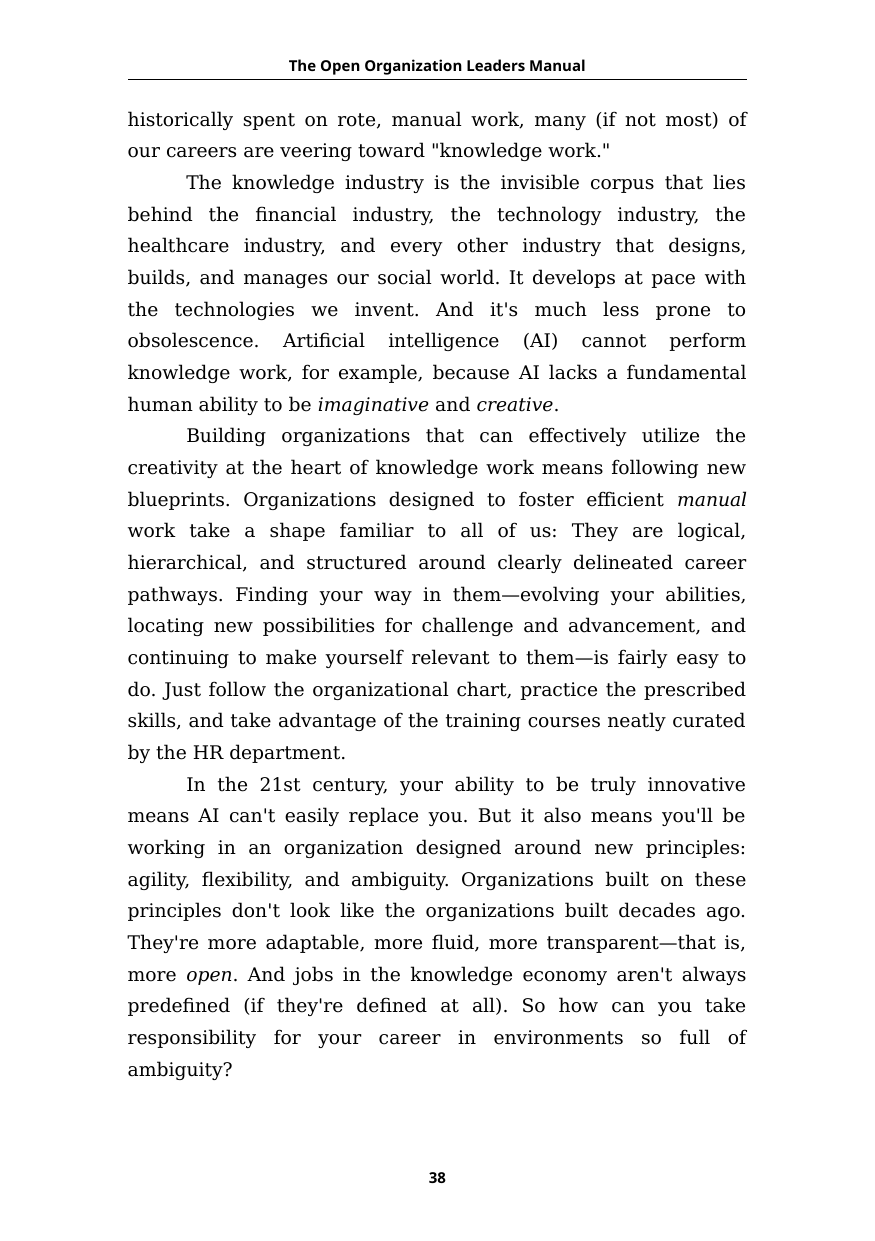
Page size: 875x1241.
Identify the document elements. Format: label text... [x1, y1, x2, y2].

text The knowledge industry is the invisible corpus that lies behind the financial industry, the technology industry, the healthcare industry, and every other industry that designs, builds, and manages our social world. It develops at pace with the technologies we invent. And it's much less prone to obsolescence. Artificial intelligence (AI) cannot perform knowledge work, for example, because AI lacks a fundamental human ability to be imaginative and creative. [127, 172, 747, 416]
text historically spent on rote, manual work, many (if not most) of our careers are veering toward "knowledge work." [127, 109, 747, 162]
text Building organizations that can effectively utilize the creativity at the heart of knowledge work means following new blueprints. Organizations designed to foster efficient manual work take a shape familiar to all of us: They are logical, hierarchical, and structured around clearly delineated career pathways. Finding your way in them—evolving your abilities, locating new possibilities for challenge and advancement, and continuing to make yourself relevant to them—is fairly easy to do. Just follow the organizational chart, practice the prescribed skills, and take advantage of the training courses neatly curated by the HR department. [127, 425, 747, 764]
text In the 21st century, your ability to be truly innovative means AI can't easily replace you. But it also means you'll be working in an organization designed around new principles: agility, flexibility, and ambiguity. Organizations built on these principles don't look like the organizations built decades ago. They're more adaptable, more fluid, more transparent—that is, more open. And jobs in the knowledge economy aren't always predefined (if they're defined at all). So how can you take responsibility for your career in environments so full of ambiguity? [127, 774, 747, 1081]
